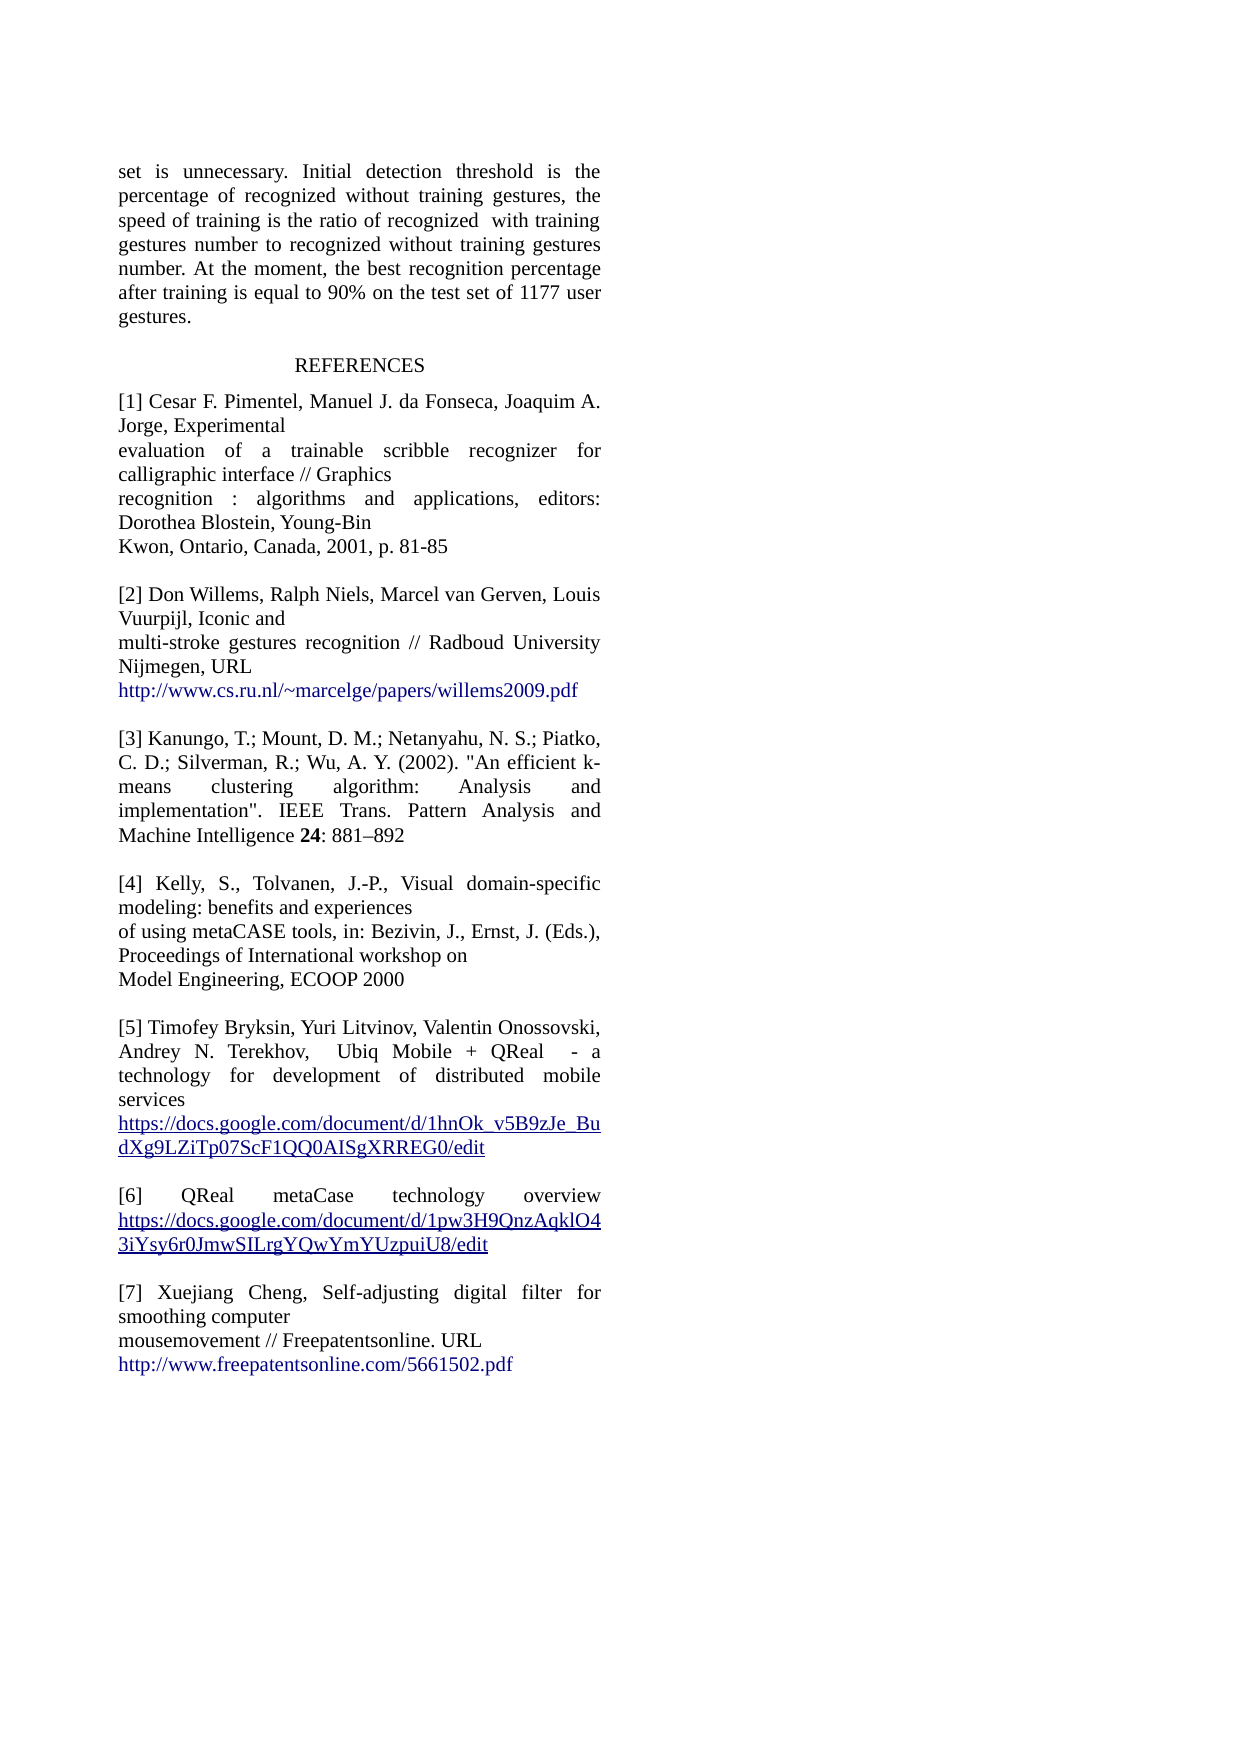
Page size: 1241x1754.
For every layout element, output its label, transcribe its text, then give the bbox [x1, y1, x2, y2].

text evaluation of a trainable scribble recognizer for calligraphic interface // Graphics [118, 437, 601, 486]
text [2] Don Willems, Ralph Niels, Marcel van Gerven, Louis Vuurpijl, Iconic and [118, 582, 601, 630]
text [1] Cesar F. Pimentel, Manuel J. da Fonseca, Joaquim A. Jorge, Experimental [118, 389, 601, 437]
text mousemovement // Freepatentsonline. URL [118, 1328, 601, 1352]
text 3iYsy6r0JmwSILrgYQwYmYUzpuiU8/edit [118, 1230, 601, 1256]
text Kwon, Ontario, Canada, 2001, p. 81-85 [118, 534, 601, 558]
text set is unnecessary. Initial detection threshold is the percentage of recognized without training gestures, the speed of training is the ratio of recognized with training gestures number to recognized without training gestures number. At the moment, the best recognition percentage after training is equal to 90% on the test set of 1177 user gestures. [118, 159, 601, 328]
text dXg9LZiTp07ScF1QQ0AISgXRREG0/edit [118, 1133, 601, 1159]
text Model Engineering, ECOOP 2000 [118, 967, 601, 991]
text http://www.cs.ru.nl/~marcelge/papers/willems2009.pdf [118, 678, 601, 702]
subtitle REFERENCES [118, 353, 601, 377]
text recognition : algorithms and applications, editors: Dorothea Blostein, Young-Bin [118, 486, 601, 534]
text [4] Kelly, S., Tolvanen, J.-P., Visual domain-specific modeling: benefits and experiences [118, 871, 601, 919]
text [5] Timofey Bryksin, Yuri Litvinov, Valentin Onossovski, Andrey N. Terekhov, Ubiq Mobile + QReal - a technology for development of distributed mobile services https://docs.google.com/document/d/1hnOk_v5B9zJe_Bu [118, 1015, 601, 1132]
text [6] QReal metaCase technology overview https://docs.google.com/document/d/1pw3H9QnzAqklO4 [118, 1183, 601, 1228]
text http://www.freepatentsonline.com/5661502.pdf [118, 1352, 601, 1376]
text of using metaCASE tools, in: Bezivin, J., Ernst, J. (Eds.), Proceedings of International workshop on [118, 919, 601, 967]
text [3] Kanungo, T.; Mount, D. M.; Netanyahu, N. S.; Piatko, C. D.; Silverman, R.; Wu, A. Y. (2002). "An efficient k-means clustering algorithm: Analysis and implementation". IEEE Trans. Pattern Analysis and Machine Intelligence 24: 881–892 [118, 726, 601, 847]
text multi-stroke gestures recognition // Radboud University Nijmegen, URL [118, 630, 601, 678]
text [7] Xuejiang Cheng, Self-adjusting digital filter for smoothing computer [118, 1280, 601, 1328]
